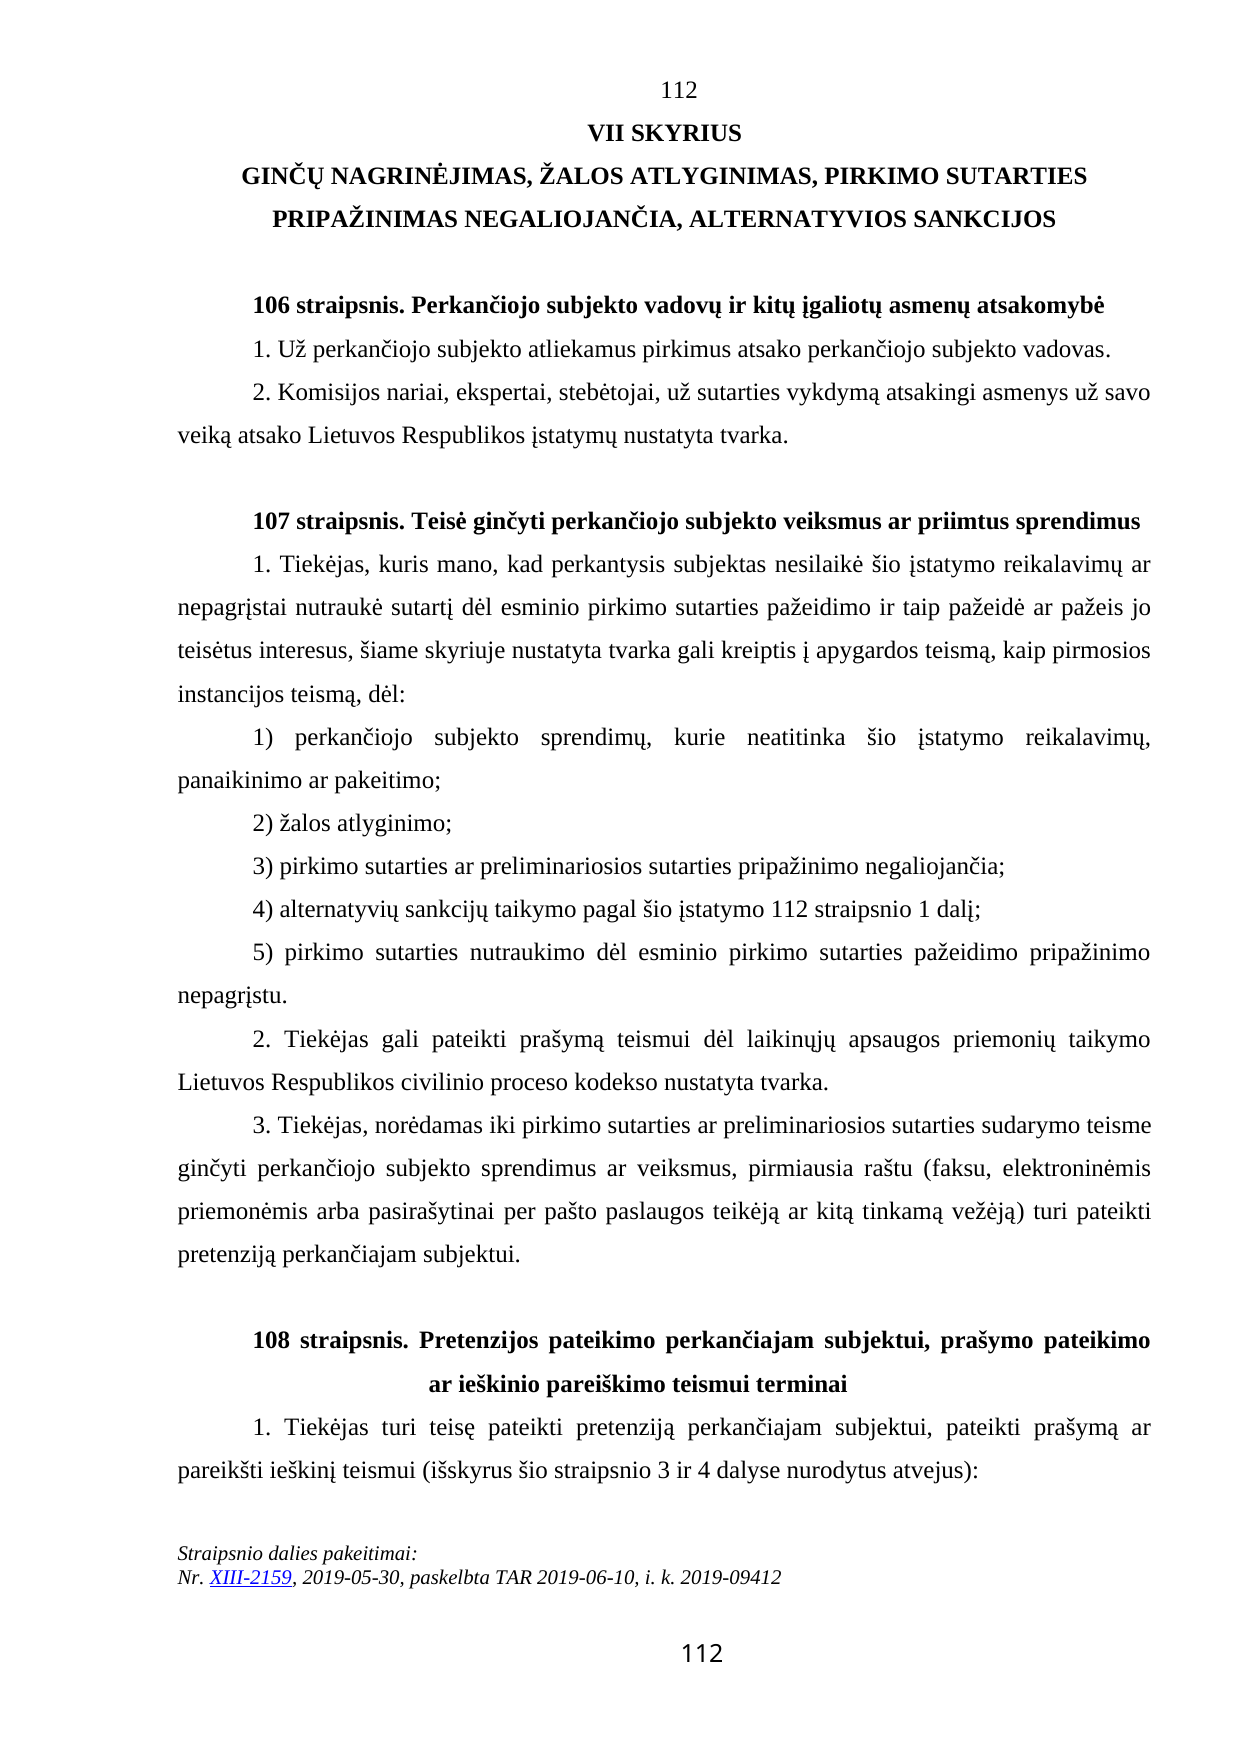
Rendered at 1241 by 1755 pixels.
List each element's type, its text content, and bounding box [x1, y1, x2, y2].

text 1) perkančiojo subjekto sprendimų, kurie neatitinka šio įstatymo reikalavimų, panaikinimo ar pakeitimo; [177, 722, 1152, 794]
text 2. Komisijos nariai, ekspertai, stebėtojai, už sutarties vykdymą atsakingi asmenys už savo veiką atsako Lietuvos Respublikos įstatymų nustatyta tvarka. [177, 377, 1152, 449]
text 3) pirkimo sutarties ar preliminariosios sutarties pripažinimo negaliojančia; [177, 851, 1152, 880]
text 5) pirkimo sutarties nutraukimo dėl esminio pirkimo sutarties pažeidimo pripažinimo nepagrįstu. [177, 937, 1152, 1009]
text 2) žalos atlyginimo; [177, 808, 1152, 837]
text 108 straipsnis. Pretenzijos pateikimo perkančiajam subjektui, prašymo pateikimo ar ieškinio pareiškimo teismui terminai [252, 1326, 1152, 1397]
text 3. Tiekėjas, norėdamas iki pirkimo sutarties ar preliminariosios sutarties sudarymo teisme ginčyti perkančiojo subjekto sprendimus ar veiksmus, pirmiausia raštu (faksu, elektroninėmis priemonėmis arba pasirašytinai per pašto paslaugos teikėją ar kitą tinkamą vežėją) turi pateikti pretenziją perkančiajam subjektui. [177, 1110, 1152, 1268]
text Straipsnio dalies pakeitimai: [177, 1541, 1152, 1565]
text 107 straipsnis. Teisė ginčyti perkančiojo subjekto veiksmus ar priimtus sprendimus [177, 506, 1152, 535]
text 106 straipsnis. Perkančiojo subjekto vadovų ir kitų įgaliotų asmenų atsakomybė [177, 291, 1152, 319]
text 4) alternatyvių sankcijų taikymo pagal šio įstatymo 112 straipsnio 1 dalį; [177, 894, 1152, 923]
text 1. Tiekėjas turi teisę pateikti pretenziją perkančiajam subjektui, pateikti prašymą ar pareikšti ieškinį teismui (išskyrus šio straipsnio 3 ir 4 dalyse nurodytus atvejus): [177, 1412, 1152, 1484]
text 2. Tiekėjas gali pateikti prašymą teismui dėl laikinųjų apsaugos priemonių taikymo Lietuvos Respublikos civilinio proceso kodekso nustatyta tvarka. [177, 1024, 1152, 1096]
text 1. Už perkančiojo subjekto atliekamus pirkimus atsako perkančiojo subjekto vadovas. [177, 334, 1152, 362]
text ViI SKYRIUS [177, 118, 1152, 147]
text GINČŲ NAGRINĖJIMAS, ŽALOS ATLYGINIMAS, PIRKIMO SUTARTIES PRIPAŽINIMAS NEGALIOJANČIA, ALTERNATYVIOS SANKCIJOS [177, 161, 1152, 233]
text Nr. XIII-2159, 2019-05-30, paskelbta TAR 2019-06-10, i. k. 2019-09412 [177, 1565, 1152, 1589]
text 1. Tiekėjas, kuris mano, kad perkantysis subjektas nesilaikė šio įstatymo reikalavimų ar nepagrįstai nutraukė sutartį dėl esminio pirkimo sutarties pažeidimo ir taip pažeidė ar pažeis jo teisėtus interesus, šiame skyriuje nustatyta tvarka gali kreiptis į apygardos teismą, kaip pirmosios instancijos teismą, dėl: [177, 549, 1152, 707]
